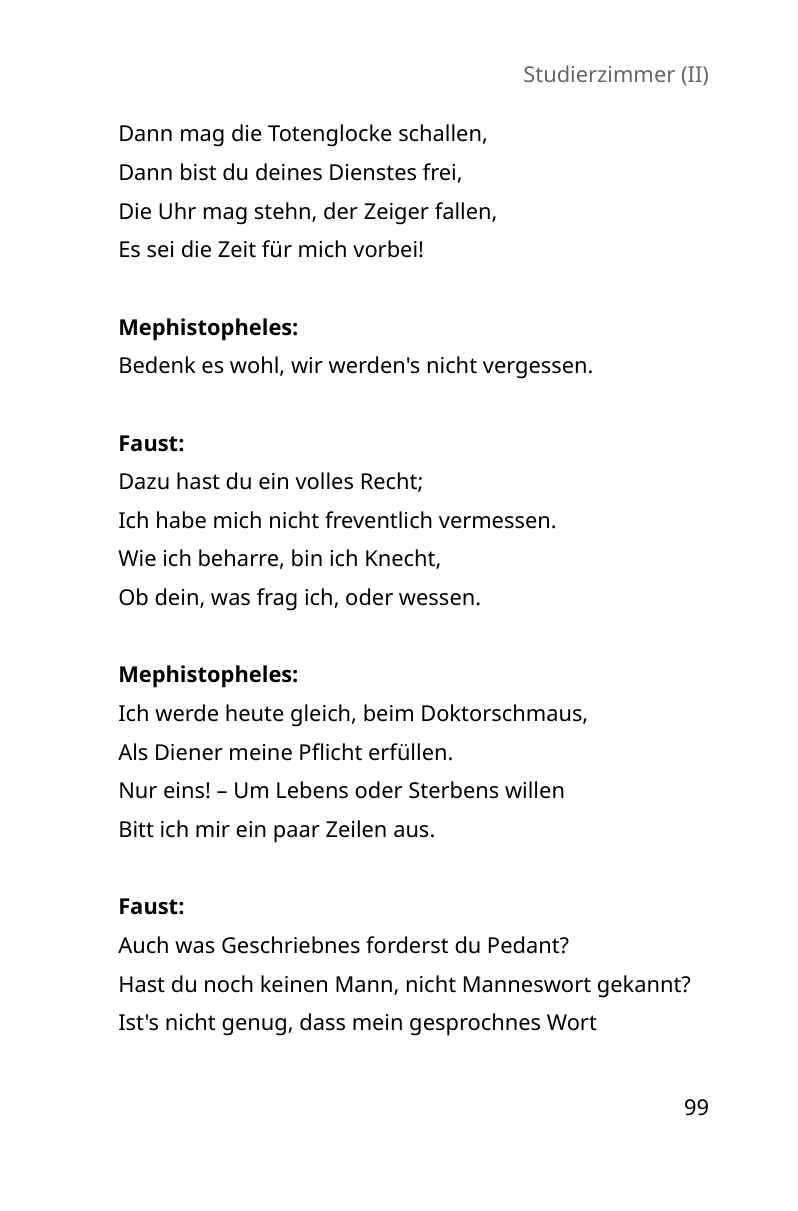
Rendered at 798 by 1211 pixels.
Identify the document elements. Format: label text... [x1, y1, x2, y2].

text Faust: Auch was Geschriebnes forderst du Pedant? Hast du noch keinen Mann, nicht Manneswort gekannt? Ist's nicht genug, dass mein gesprochnes Wort [118, 870, 709, 1037]
text Mephistopheles: Bedenk es wohl, wir werden's nicht vergessen. [118, 291, 709, 380]
text Faust: Dazu hast du ein volles Recht; Ich habe mich nicht freventlich vermessen. Wie ich beharre, bin ich Knecht, Ob dein, was frag ich, oder wessen. [118, 407, 709, 612]
text Mephistopheles: Ich werde heute gleich, beim Doktorschmaus, Als Diener meine Pflicht erfüllen. Nur eins! – Um Lebens oder Sterbens willen Bitt ich mir ein paar Zeilen aus. [118, 638, 709, 844]
text Dann mag die Totenglocke schallen, Dann bist du deines Dienstes frei, Die Uhr mag stehn, der Zeiger fallen, Es sei die Zeit für mich vorbei! [118, 118, 709, 264]
